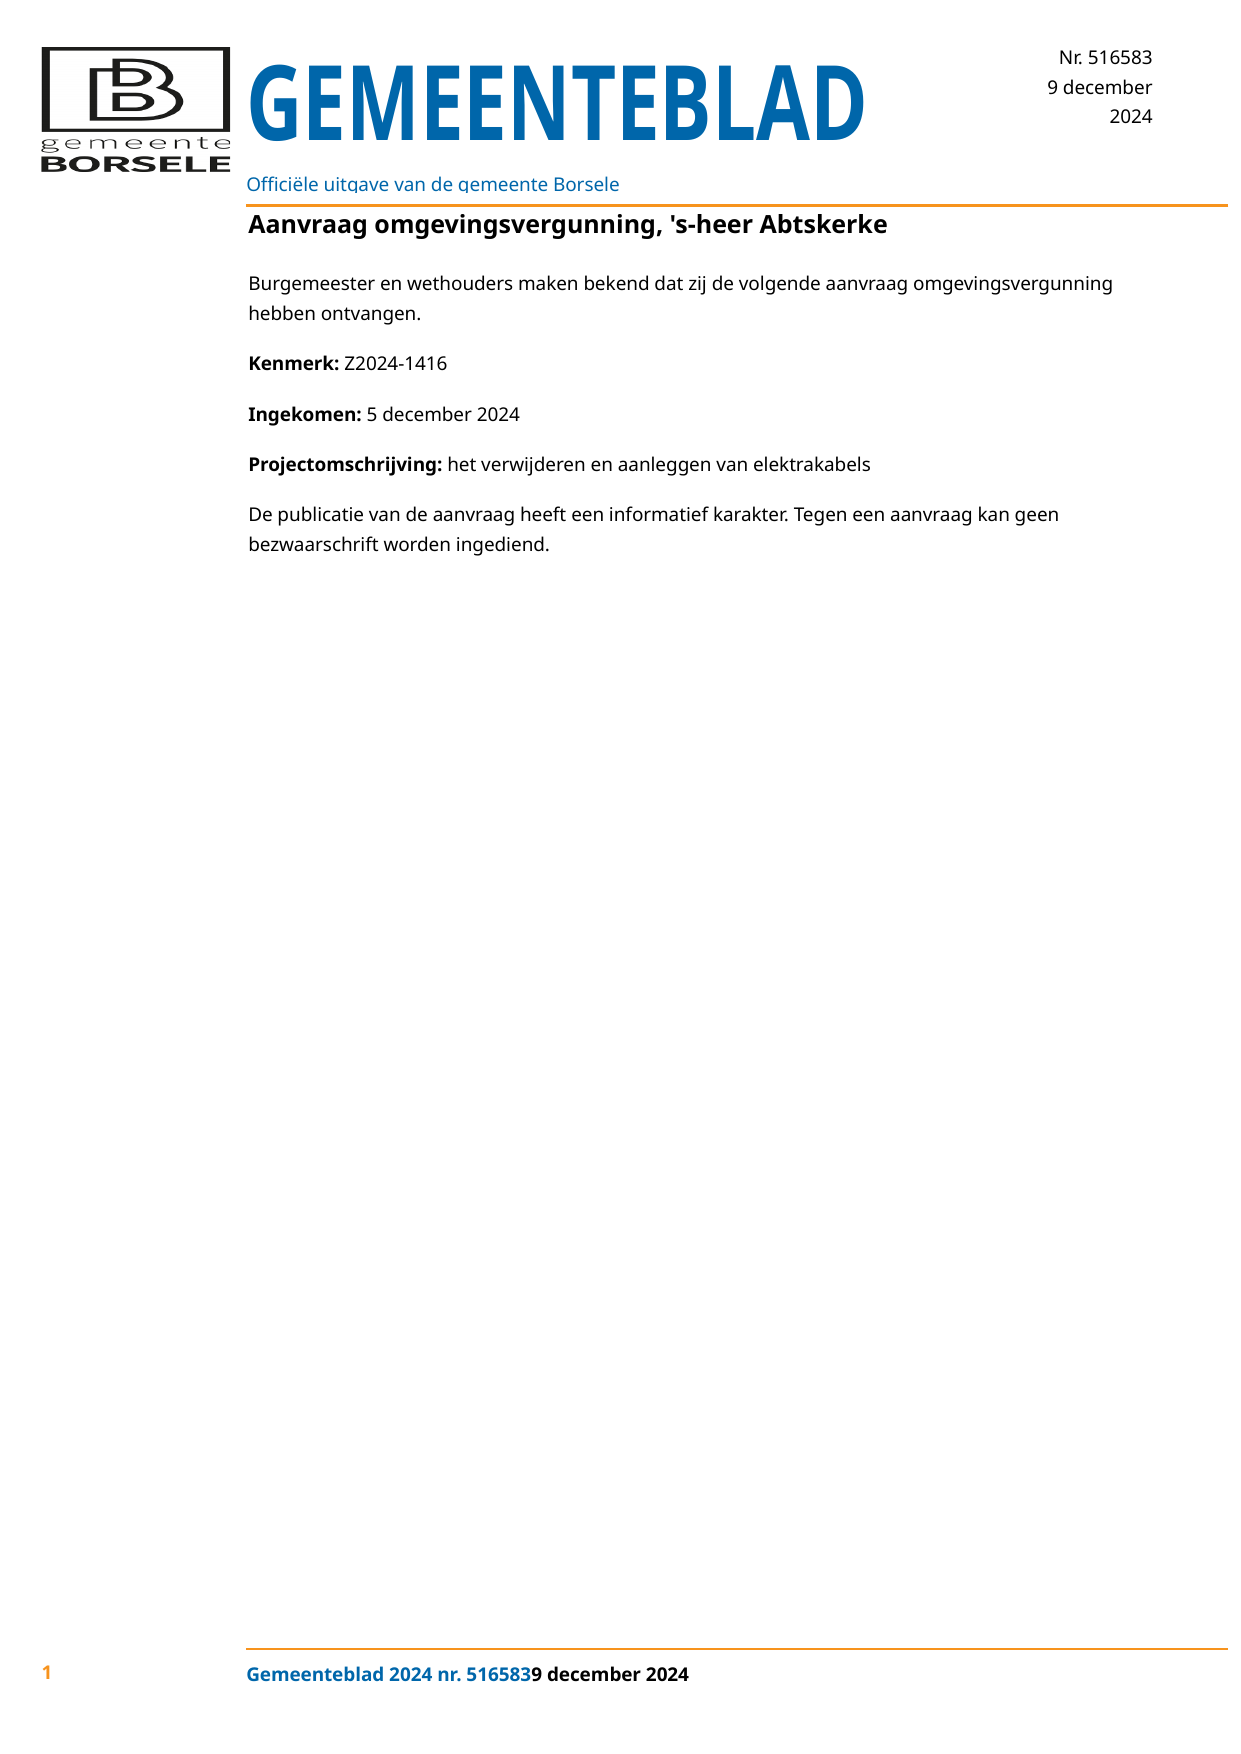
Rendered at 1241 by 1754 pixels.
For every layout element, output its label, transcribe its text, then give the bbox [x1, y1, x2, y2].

text Projectomschrijving: het verwijderen en aanleggen van elektrakabels [248, 451, 1152, 477]
text De publicatie van de aanvraag heeft een informatief karakter. Tegen een aanvraag kan geen bezwaarschrift worden ingediend. [248, 502, 1152, 557]
picture [41, 47, 231, 172]
text Burgemeester en wethouders maken bekend dat zij de volgende aanvraag omgevingsvergunning hebben ontvangen. [248, 270, 1152, 326]
text Ingekomen: 5 december 2024 [248, 401, 1152, 426]
text Kenmerk: Z2024-1416 [248, 350, 1152, 376]
text Aanvraag omgevingsvergunning, 's-heer Abtskerke [248, 207, 1152, 241]
